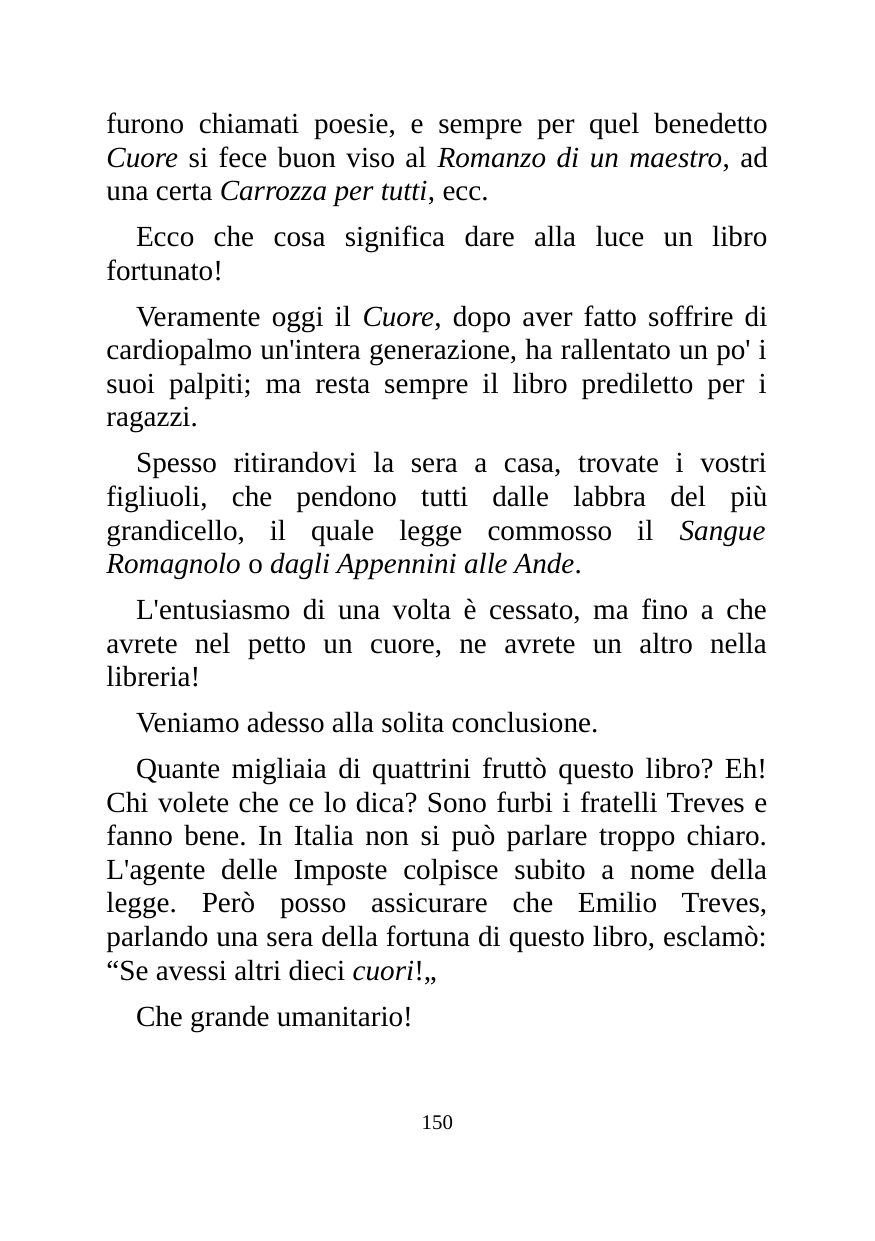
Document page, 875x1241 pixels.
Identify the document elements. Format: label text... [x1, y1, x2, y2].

text L'entusiasmo di una volta è cessato, ma fino a che avrete nel petto un cuore, ne avrete un altro nella libreria! [106, 592, 768, 693]
text Che grande umanitario! [106, 999, 768, 1032]
text Ecco che cosa significa dare alla luce un libro fortunato! [106, 219, 768, 286]
text Veramente oggi il Cuore, dopo aver fatto soffrire di cardiopalmo un'intera generazione, ha rallentato un po' i suoi palpiti; ma resta sempre il libro prediletto per i ragazzi. [106, 299, 768, 433]
text Veniamo adesso alla solita conclusione. [106, 705, 768, 739]
text furono chiamati poesie, e sempre per quel benedetto Cuore si fece buon viso al Romanzo di un maestro, ad una certa Carrozza per tutti, ecc. [106, 106, 768, 207]
text Quante migliaia di quattrini fruttò questo libro? Eh! Chi volete che ce lo dica? Sono furbi i fratelli Treves e fanno bene. In Italia non si può parlare troppo chiaro. L'agente delle Imposte colpisce subito a nome della legge. Però posso assicurare che Emilio Treves, parlando una sera della fortuna di questo libro, esclamò: “Se avessi altri dieci cuori!„ [106, 751, 768, 986]
text Spesso ritirandovi la sera a casa, trovate i vostri figliuoli, che pendono tutti dalle labbra del più grandicello, il quale legge commosso il Sangue Romagnolo o dagli Appennini alle Ande. [106, 446, 768, 580]
